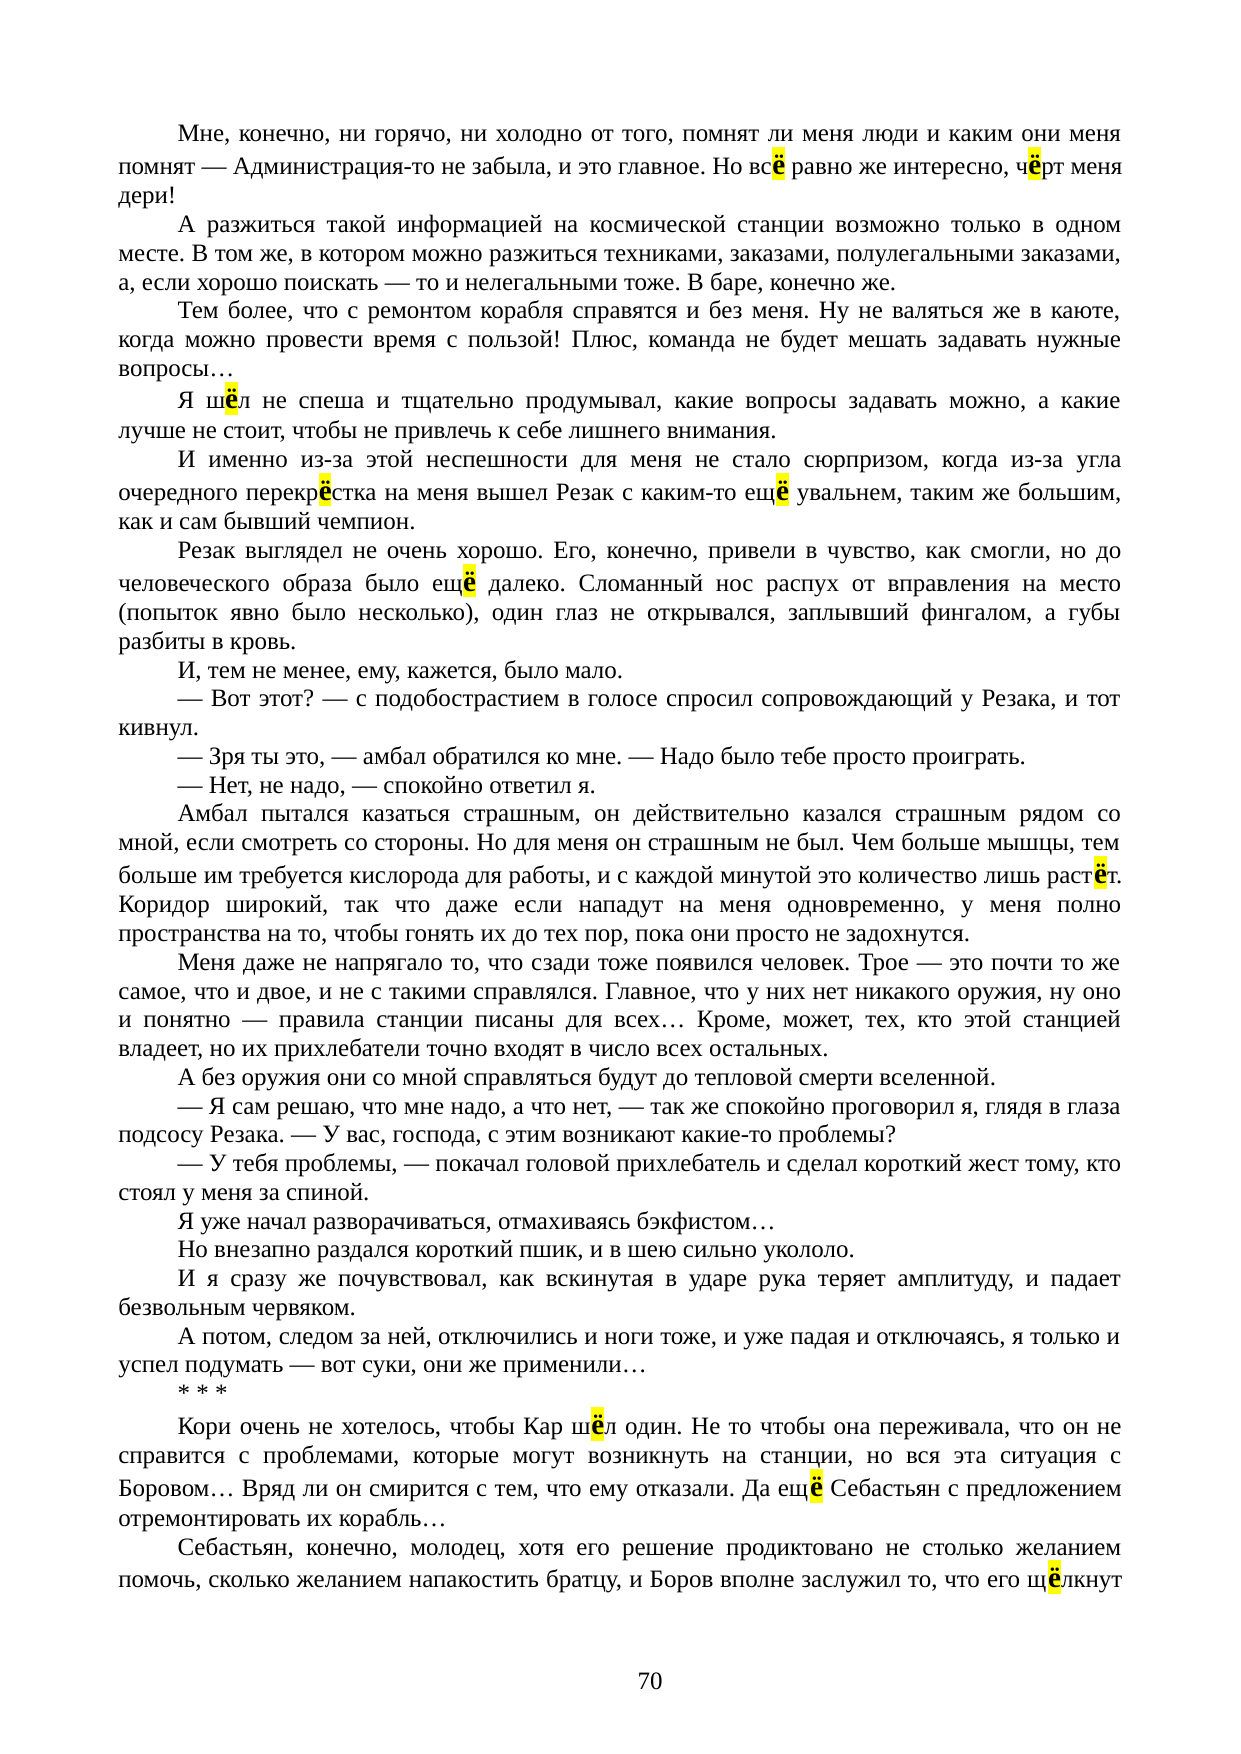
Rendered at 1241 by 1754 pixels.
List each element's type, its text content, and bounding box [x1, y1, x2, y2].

text Мне, конечно, ни горячо, ни холодно от того, помнят ли меня люди и каким они меня помнят — Администрация-то не забыла, и это главное. Но всё равно же интересно, чёрт меня дери! [118, 118, 1122, 209]
text Резак выглядел не очень хорошо. Его, конечно, привели в чувство, как смогли, но до человеческого образа было ещё далеко. Сломанный нос распух от вправления на место (попыток явно было несколько), один глаз не открывался, заплывший фингалом, а губы разбиты в кровь. [118, 535, 1122, 655]
text Кори очень не хотелось, чтобы Кар шёл один. Не то чтобы она переживала, что он не справится с проблемами, которые могут возникнуть на станции, но вся эта ситуация с Боровом… Вряд ли он смирится с тем, что ему отказали. Да ещё Себастьян с предложением отремонтировать их корабль… [118, 1407, 1122, 1532]
text Но внезапно раздался короткий пшик, и в шею сильно укололо. [118, 1234, 1122, 1263]
text Я уже начал разворачиваться, отмахиваясь бэкфистом… [118, 1206, 1122, 1234]
text — Я сам решаю, что мне надо, а что нет, — так же спокойно проговорил я, глядя в глаза подсосу Резака. — У вас, господа, с этим возникают какие-то проблемы? [118, 1091, 1122, 1148]
text Меня даже не напрягало то, что сзади тоже появился человек. Трое — это почти то же самое, что и двое, и не с такими справлялся. Главное, что у них нет никакого оружия, ну оно и понятно — правила станции писаны для всех… Кроме, может, тех, кто этой станцией владеет, но их прихлебатели точно входят в число всех остальных. [118, 947, 1122, 1062]
text И именно из-за этой неспешности для меня не стало сюрпризом, когда из-за угла очередного перекрёстка на меня вышел Резак с каким-то ещё увальнем, таким же большим, как и сам бывший чемпион. [118, 444, 1122, 535]
text И, тем не менее, ему, кажется, было мало. [118, 655, 1122, 683]
text — Зря ты это, — амбал обратился ко мне. — Надо было тебе просто проиграть. [118, 741, 1122, 770]
text Тем более, что с ремонтом корабля справятся и без меня. Ну не валяться же в каюте, когда можно провести время с пользой! Плюс, команда не будет мешать задавать нужные вопросы… [118, 295, 1122, 382]
text Я шёл не спеша и тщательно продумывал, какие вопросы задавать можно, а какие лучше не стоит, чтобы не привлечь к себе лишнего внимания. [118, 382, 1122, 444]
text Амбал пытался казаться страшным, он действительно казался страшным рядом со мной, если смотреть со стороны. Но для меня он страшным не был. Чем больше мышцы, тем больше им требуется кислорода для работы, и с каждой минутой это количество лишь растёт. Коридор широкий, так что даже если нападут на меня одновременно, у меня полно пространства на то, чтобы гонять их до тех пор, пока они просто не задохнутся. [118, 798, 1122, 947]
text — Вот этот? — с подобострастием в голосе спросил сопровождающий у Резака, и тот кивнул. [118, 683, 1122, 741]
text А разжиться такой информацией на космической станции возможно только в одном месте. В том же, в котором можно разжиться техниками, заказами, полулегальными заказами, а, если хорошо поискать — то и нелегальными тоже. В баре, конечно же. [118, 209, 1122, 295]
text — У тебя проблемы, — покачал головой прихлебатель и сделал короткий жест тому, кто стоял у меня за спиной. [118, 1148, 1122, 1206]
text — Нет, не надо, — спокойно ответил я. [118, 770, 1122, 798]
text * * * [118, 1378, 1122, 1407]
text Себастьян, конечно, молодец, хотя его решение продиктовано не столько желанием помочь, сколько желанием напакостить братцу, и Боров вполне заслужил то, что его щёлкнут [118, 1532, 1122, 1594]
text А потом, следом за ней, отключились и ноги тоже, и уже падая и отключаясь, я только и успел подумать — вот суки, они же применили… [118, 1321, 1122, 1378]
text И я сразу же почувствовал, как вскинутая в ударе рука теряет амплитуду, и падает безвольным червяком. [118, 1263, 1122, 1321]
text А без оружия они со мной справляться будут до тепловой смерти вселенной. [118, 1062, 1122, 1091]
